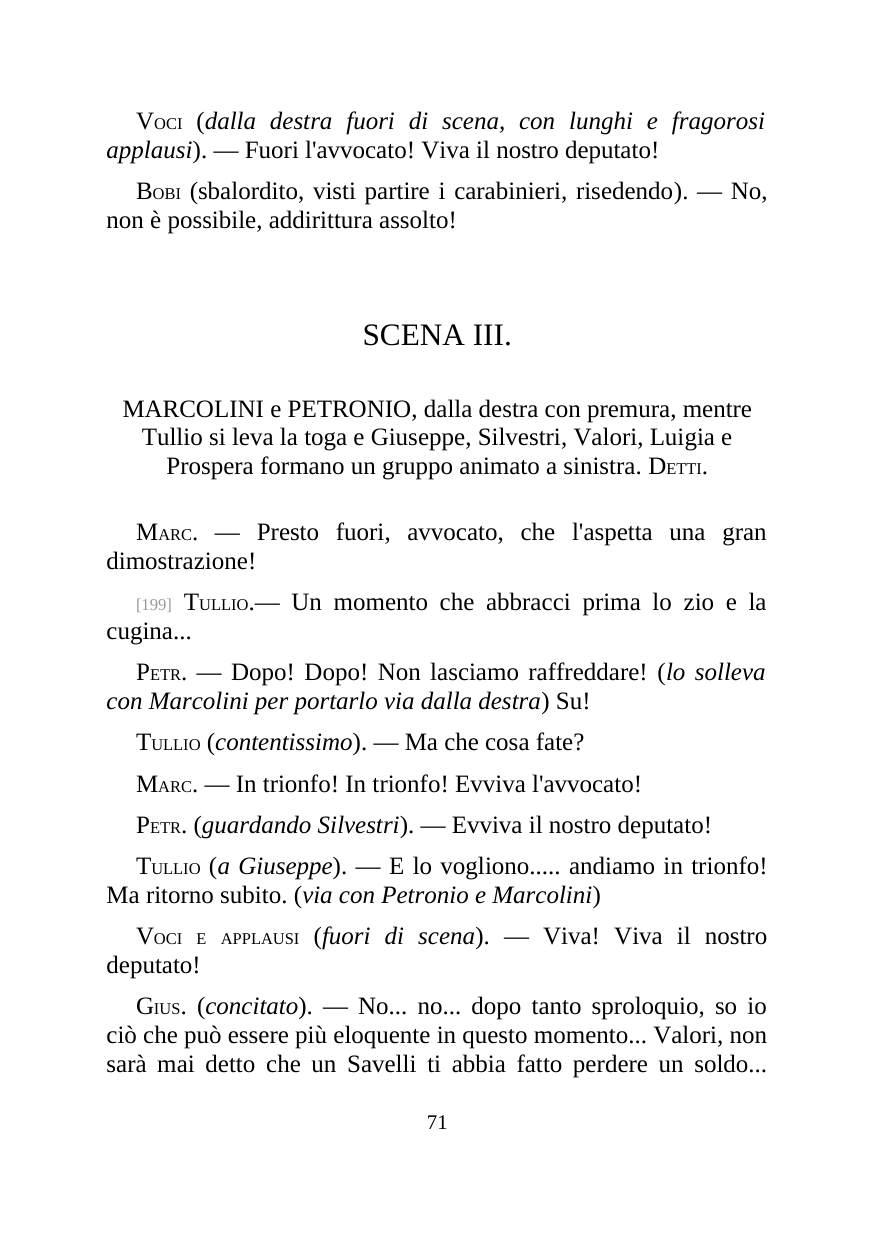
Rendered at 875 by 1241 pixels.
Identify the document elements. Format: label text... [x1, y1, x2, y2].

text Petr. ― Dopo! Dopo! Non lasciamo raffreddare! (lo solleva con Marcolini per portarlo via dalla destra) Su! [106, 657, 768, 715]
text Petr. (guardando Silvestri). ― Evviva il nostro deputato! [106, 810, 768, 839]
text Marc. ― In trionfo! In trionfo! Evviva l'avvocato! [106, 769, 768, 797]
text Gius. (concitato). ― No... no... dopo tanto sproloquio, so io ciò che può essere più eloquente in questo momento... Valori, non sarà mai detto che un Savelli ti abbia fatto perdere un soldo... [106, 991, 768, 1077]
text [199] Tullio.― Un momento che abbracci prima lo zio e la cugina... [106, 587, 768, 645]
subtitle SCENA III. [106, 316, 768, 352]
text Voci (dalla destra fuori di scena, con lunghi e fragorosi applausi). ― Fuori l'avvocato! Viva il nostro deputato! [106, 106, 768, 164]
text Bobi (sbalordito, visti partire i carabinieri, risedendo). ― No, non è possibile, addirittura assolto! [106, 176, 768, 234]
text Tullio (a Giuseppe). ― E lo vogliono..... andiamo in trionfo! Ma ritorno subito. (via con Petronio e Marcolini) [106, 851, 768, 909]
text Voci e applausi (fuori di scena). ― Viva! Viva il nostro deputato! [106, 921, 768, 979]
text MARCOLINI e PETRONIO, dalla destra con premura, mentre Tullio si leva la toga e Giuseppe, Silvestri, Valori, Luigia e Prospera formano un gruppo animato a sinistra. Detti. [106, 394, 768, 480]
text Tullio (contentissimo). ― Ma che cosa fate? [106, 727, 768, 756]
text Marc. ― Presto fuori, avvocato, che l'aspetta una gran dimostrazione! [106, 517, 768, 575]
